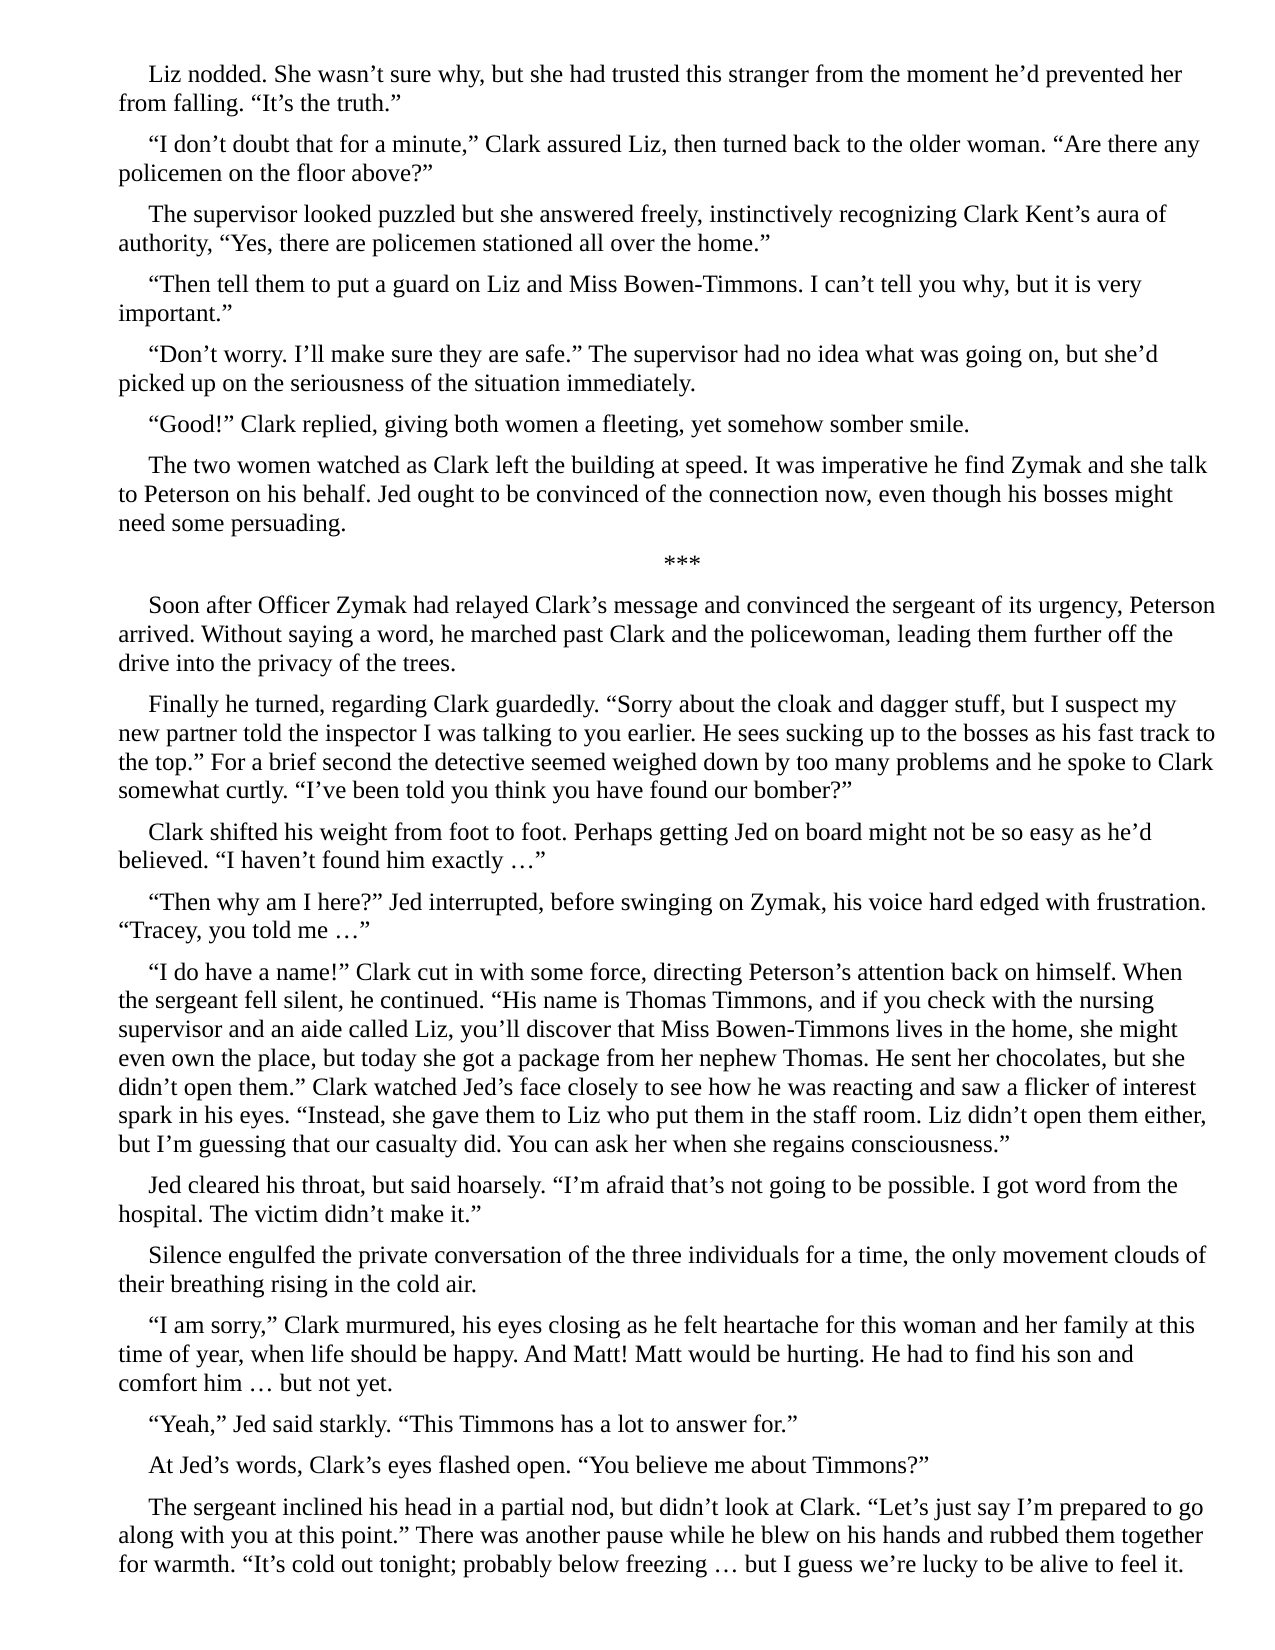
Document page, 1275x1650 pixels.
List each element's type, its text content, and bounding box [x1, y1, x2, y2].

text Silence engulfed the private conversation of the three individuals for a time, the only movement clouds of their breathing rising in the cold air. [118, 1240, 1216, 1298]
text “Don’t worry. I’ll make sure they are safe.” The supervisor had no idea what was going on, but she’d picked up on the seriousness of the situation immediately. [118, 339, 1216, 397]
text “I don’t doubt that for a minute,” Clark assured Liz, then turned back to the older woman. “Are there any policemen on the floor above?” [118, 129, 1216, 187]
text *** [118, 549, 1216, 578]
text Liz nodded. She wasn’t sure why, but she had trusted this stranger from the moment he’d prevented her from falling. “It’s the truth.” [118, 59, 1216, 117]
text At Jed’s words, Clark’s eyes flashed open. “You believe me about Timmons?” [118, 1450, 1216, 1479]
text Jed cleared his throat, but said hoarsely. “I’m afraid that’s not going to be possible. I got word from the hospital. The victim didn’t make it.” [118, 1170, 1216, 1228]
text Clark shifted his weight from foot to foot. Perhaps getting Jed on board might not be so easy as he’d believed. “I haven’t found him exactly …” [118, 817, 1216, 874]
text “Then why am I here?” Jed interrupted, before swinging on Zymak, his voice hard edged with frustration. “Tracey, you told me …” [118, 887, 1216, 944]
text Finally he turned, regarding Clark guardedly. “Sorry about the cloak and dagger stuff, but I suspect my new partner told the inspector I was talking to you earlier. He sees sucking up to the bosses as his fast track to the top.” For a brief second the detective seemed weighed down by too many problems and he spoke to Clark somewhat curtly. “I’ve been told you think you have found our bomber?” [118, 689, 1216, 804]
text The two women watched as Clark left the building at speed. It was imperative he find Zymak and she talk to Peterson on his behalf. Jed ought to be convinced of the connection now, even though his bosses might need some persuading. [118, 450, 1216, 537]
text Soon after Officer Zymak had relayed Clark’s message and convinced the sergeant of its urgency, Peterson arrived. Without saying a word, he marched past Clark and the policewoman, leading them further off the drive into the privacy of the trees. [118, 590, 1216, 677]
text The sergeant inclined his head in a partial nod, but didn’t look at Clark. “Let’s just say I’m prepared to go along with you at this point.” There was another pause while he blew on his hands and rubbed them together for warmth. “It’s cold out tonight; probably below freezing … but I guess we’re lucky to be alive to feel it. [118, 1492, 1216, 1578]
text “I do have a name!” Clark cut in with some force, directing Peterson’s attention back on himself. When the sergeant fell silent, he continued. “His name is Thomas Timmons, and if you check with the nursing supervisor and an aide called Liz, you’ll discover that Miss Bowen-Timmons lives in the home, she might even own the place, but today she got a package from her nephew Thomas. He sent her chocolates, but she didn’t open them.” Clark watched Jed’s face closely to see how he was reacting and saw a flicker of interest spark in his eyes. “Instead, she gave them to Liz who put them in the staff room. Liz didn’t open them either, but I’m guessing that our casualty did. You can ask her when she regains consciousness.” [118, 957, 1216, 1158]
text The supervisor looked puzzled but she answered freely, instinctively recognizing Clark Kent’s aura of authority, “Yes, there are policemen stationed all over the home.” [118, 199, 1216, 257]
text “Then tell them to put a guard on Liz and Miss Bowen-Timmons. I can’t tell you why, but it is very important.” [118, 269, 1216, 327]
text “Good!” Clark replied, giving both women a fleeting, yet somehow somber smile. [118, 409, 1216, 438]
text “I am sorry,” Clark murmured, his eyes closing as he felt heartache for this woman and her family at this time of year, when life should be happy. And Matt! Matt would be hurting. He had to find his son and comfort him … but not yet. [118, 1310, 1216, 1397]
text “Yeah,” Jed said starkly. “This Timmons has a lot to answer for.” [118, 1409, 1216, 1438]
